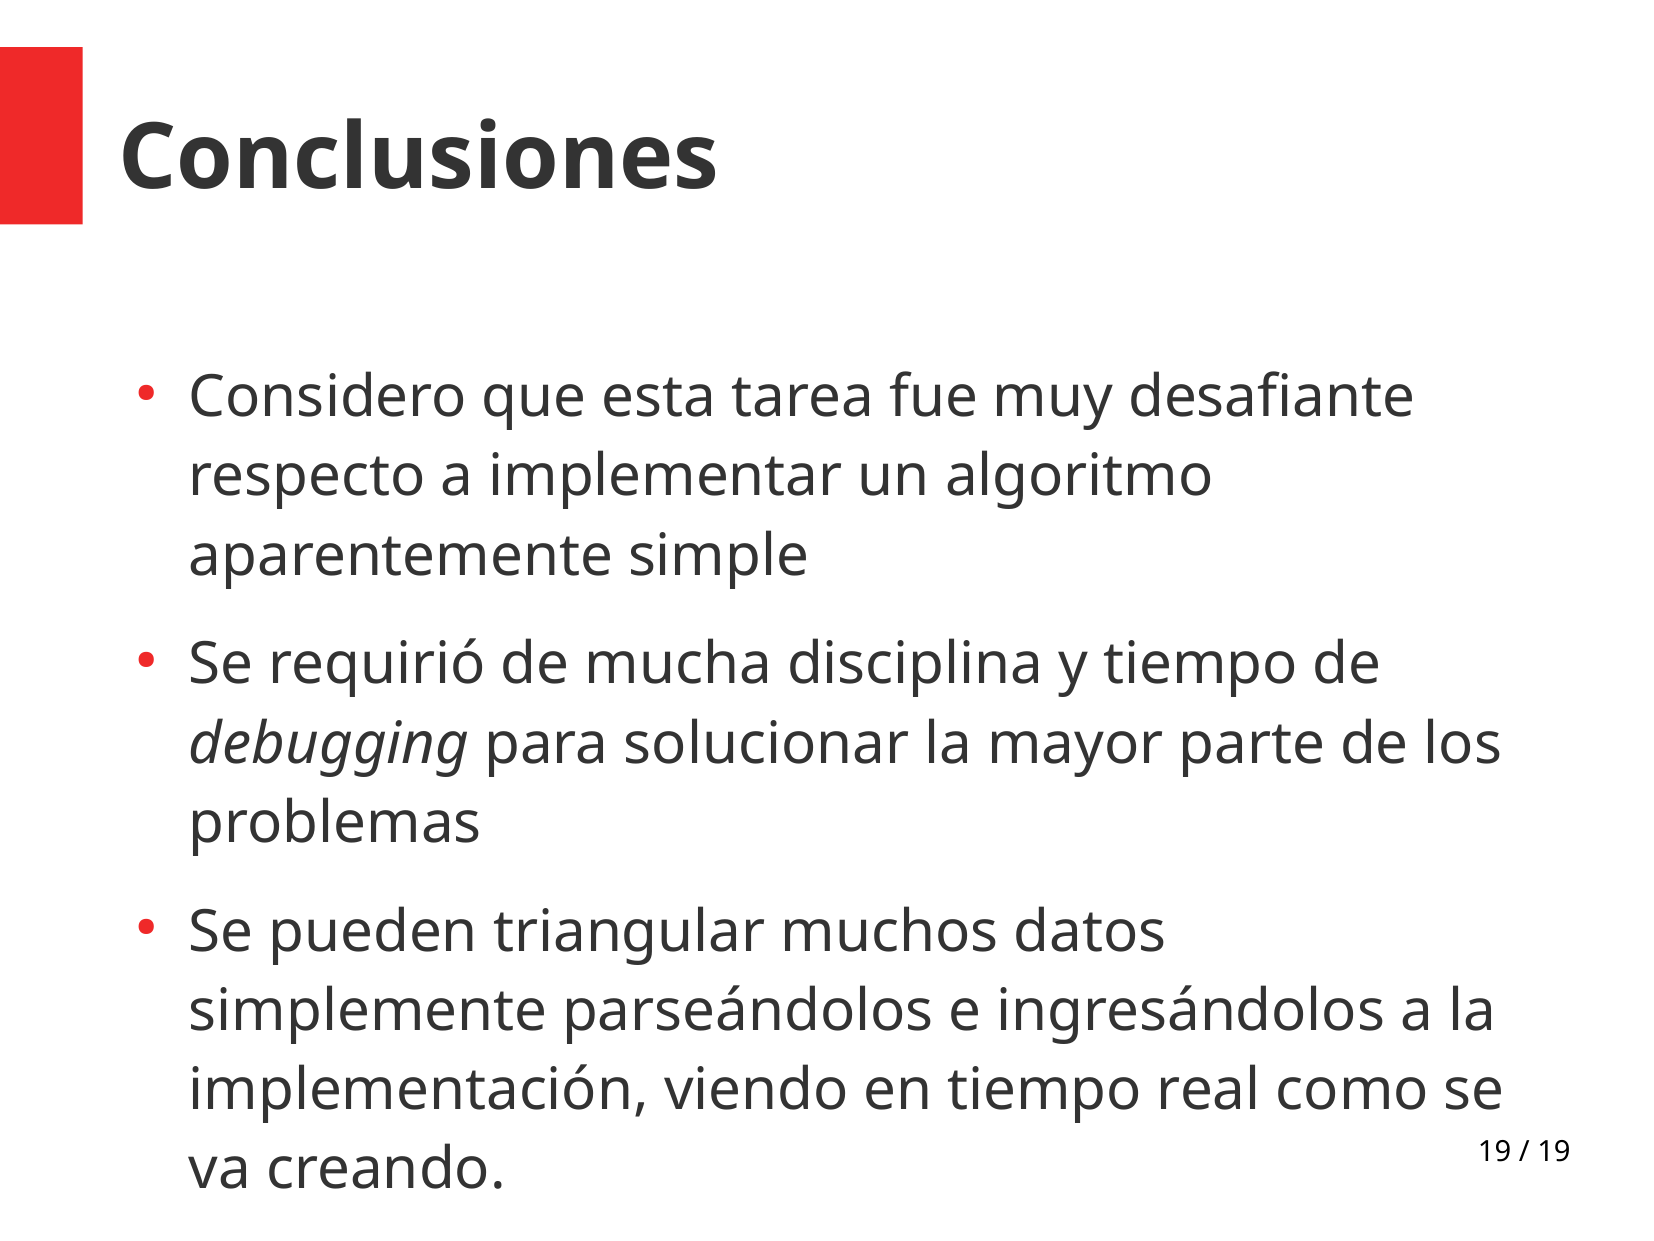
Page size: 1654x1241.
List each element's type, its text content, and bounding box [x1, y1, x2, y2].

title Conclusiones [118, 49, 1571, 257]
list Considero que esta tarea fue muy desafiante respecto a implementar un algoritmo aparentemente simple Se requirió de mucha disciplina y tiempo de debugging para solucionar la mayor parte de los problemas Se pueden triangular muchos datos simplemente parseándolos e ingresándolos a la implementación, viendo en tiempo real como se va creando. [118, 354, 1536, 1074]
